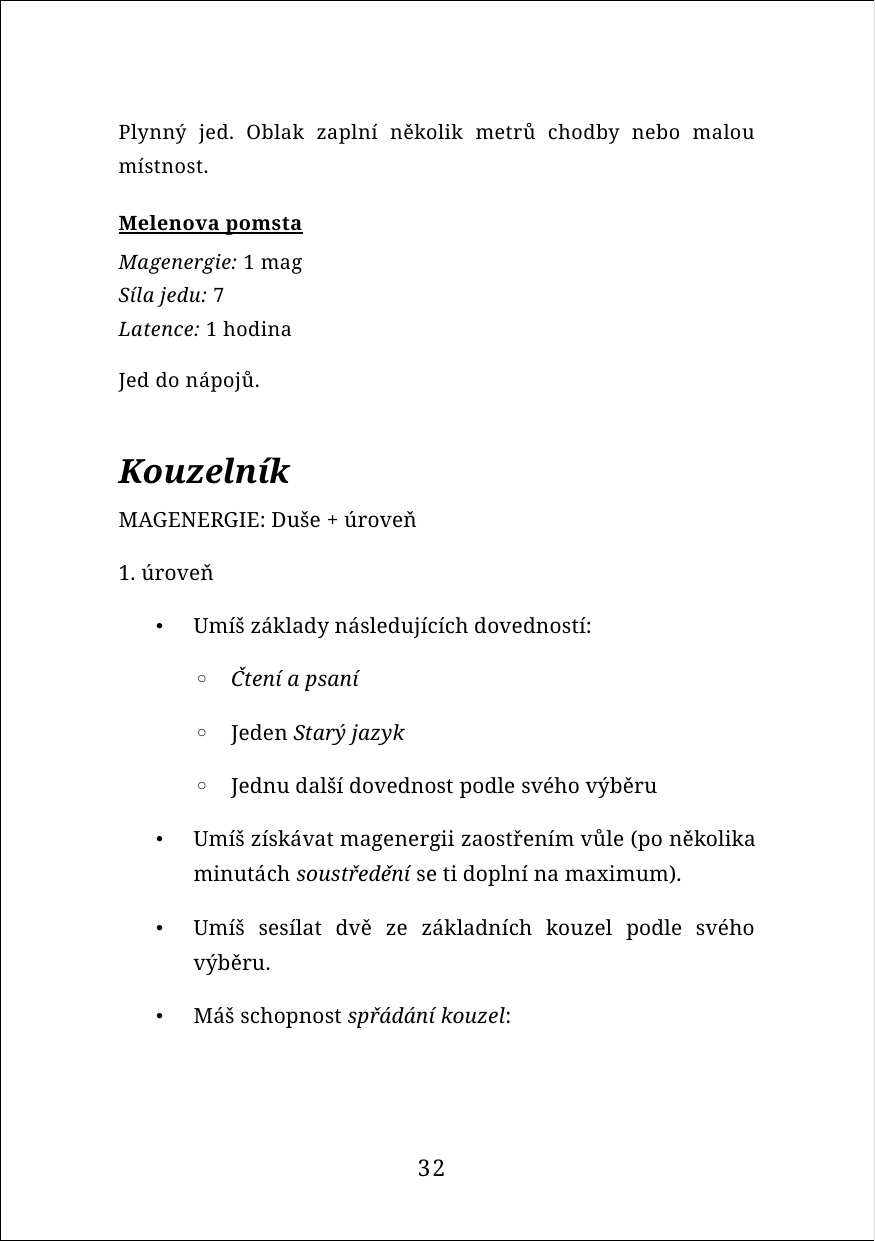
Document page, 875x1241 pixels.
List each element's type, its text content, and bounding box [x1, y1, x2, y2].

subtitle Melenova pomsta [118, 209, 756, 236]
text MAGENERGIE: Duše + úroveň [118, 505, 756, 533]
list Umíš základy následujících dovedností: [156, 611, 756, 639]
text Plynný jed. Oblak zaplní několik metrů chodby nebo malou místnost. [118, 118, 756, 179]
list Umíš získávat magenergii zaostřením vůle (po několika minutách soustředění se ti doplní na maximum). [156, 824, 756, 888]
list Máš schopnost spřádání kouzel: [156, 1002, 756, 1030]
text 1. úroveň [118, 558, 756, 586]
text Magenergie: 1 mag Síla jedu: 7 Latence: 1 hodina [118, 248, 756, 342]
list Jednu další dovednost podle svého výběru [193, 771, 756, 799]
list Jeden Starý jazyk [193, 718, 756, 746]
list Umíš sesílat dvě ze základních kouzel podle svého výběru. [156, 913, 756, 977]
text Jed do nápojů. [118, 367, 756, 393]
subtitle Kouzelník [118, 447, 756, 493]
list Čtení a psaní [193, 664, 756, 693]
